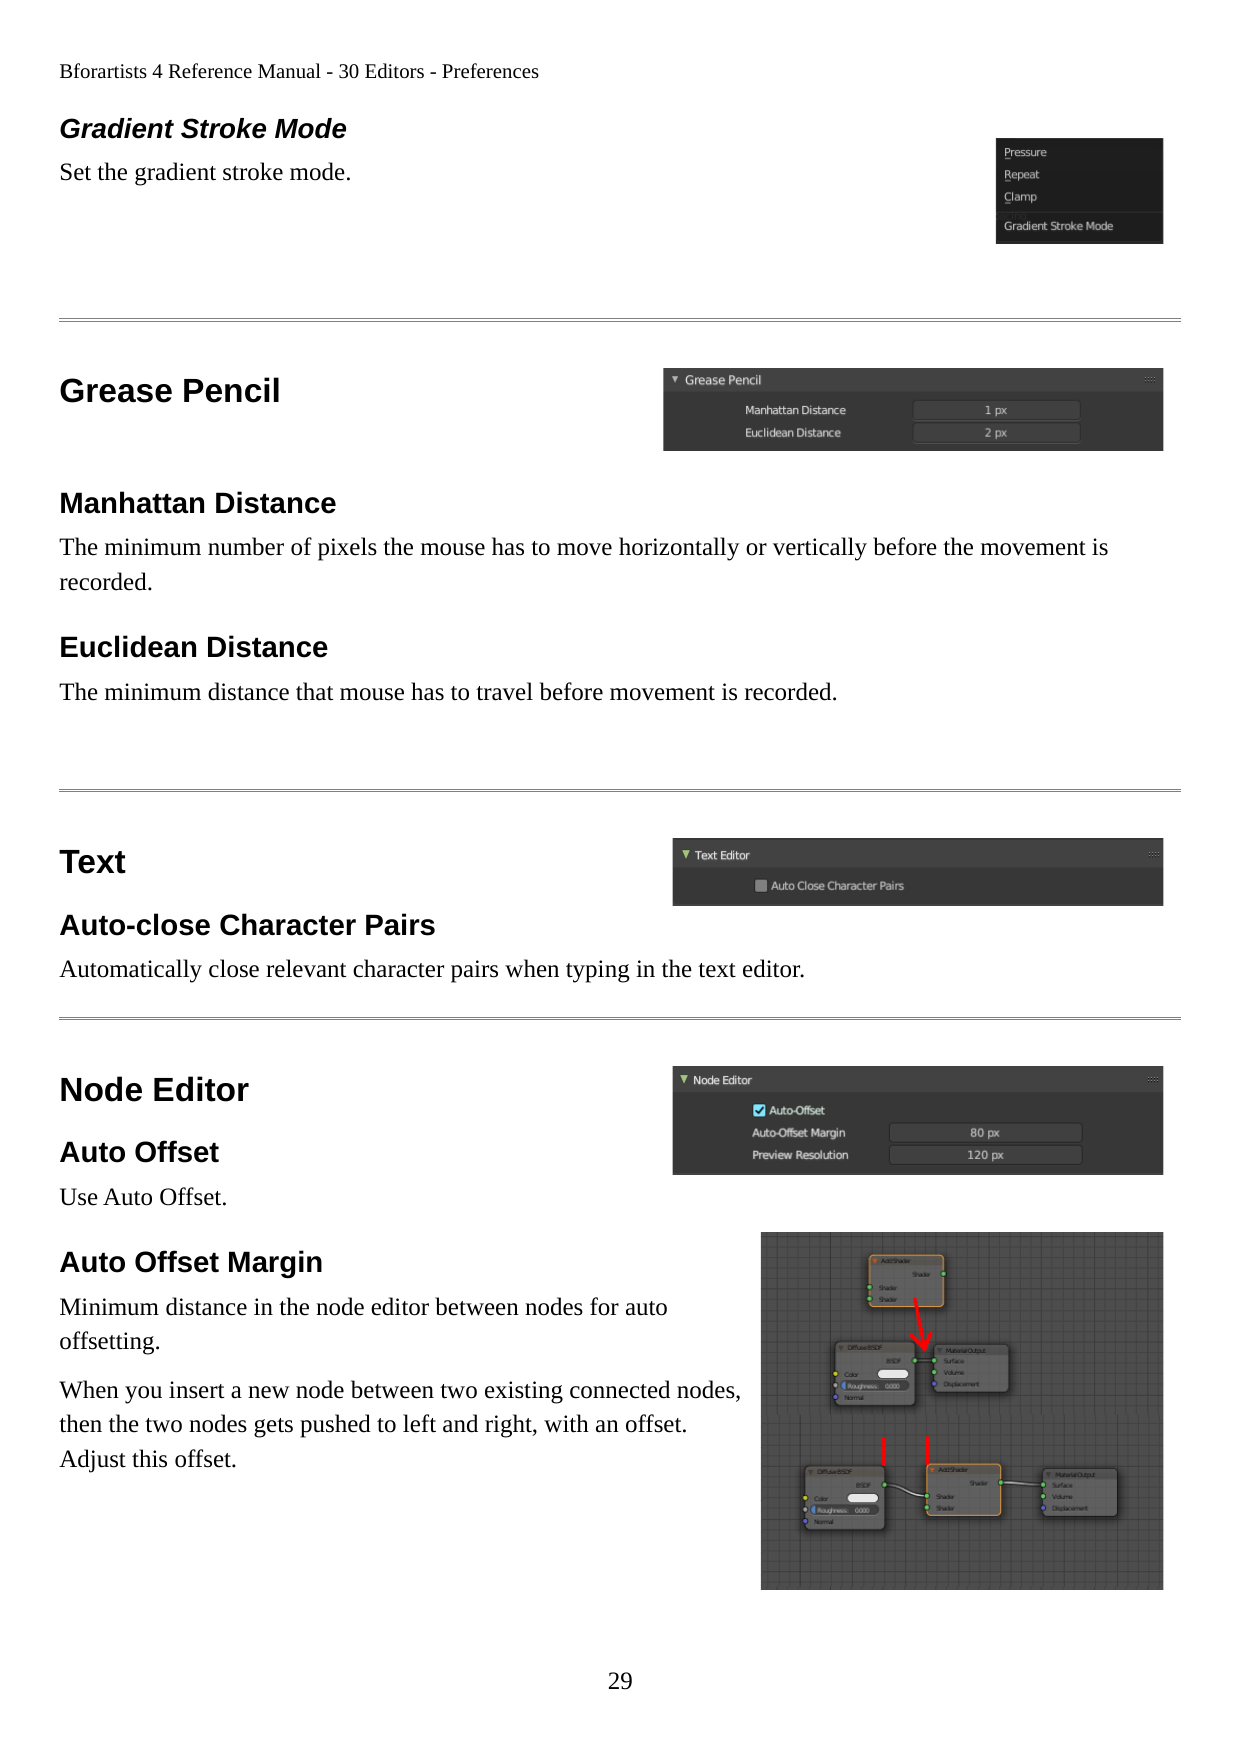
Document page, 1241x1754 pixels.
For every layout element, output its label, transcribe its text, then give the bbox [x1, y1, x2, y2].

subtitle Auto-close Character Pairs [59, 907, 1181, 941]
picture [760, 1232, 1164, 1590]
text The minimum number of pixels the mouse has to move horizontally or vertically before the movement is recorded. [59, 532, 1181, 595]
subtitle Gradient Stroke Mode [59, 113, 1181, 144]
subtitle Auto Offset [59, 1135, 672, 1169]
subtitle [1164, 371, 1181, 410]
subtitle Auto Offset Margin [59, 1245, 760, 1279]
picture [995, 138, 1164, 244]
picture [663, 368, 1164, 451]
picture [672, 838, 1164, 906]
subtitle Text [59, 842, 672, 880]
subtitle Node Editor [59, 1070, 672, 1108]
text The minimum distance that mouse has to travel before movement is recorded. [59, 677, 1181, 705]
text Minimum distance in the node editor between nodes for auto offsetting. [59, 1292, 760, 1355]
text Set the gradient stroke mode. [59, 157, 995, 186]
subtitle Euclidean Distance [59, 630, 1181, 664]
subtitle Grease Pencil [59, 371, 663, 410]
subtitle [1164, 1245, 1181, 1279]
text When you insert a new node between two existing connected nodes, then the two nodes gets pushed to left and right, with an offset. Adjust this offset. [59, 1375, 760, 1473]
text Use Auto Offset. [59, 1182, 1181, 1210]
text Automatically close relevant character pairs when typing in the text editor. [59, 954, 1181, 982]
subtitle Manhattan Distance [59, 486, 1181, 520]
subtitle [1164, 1135, 1181, 1169]
picture [672, 1066, 1164, 1175]
subtitle [1164, 842, 1181, 880]
subtitle [1164, 1070, 1181, 1108]
